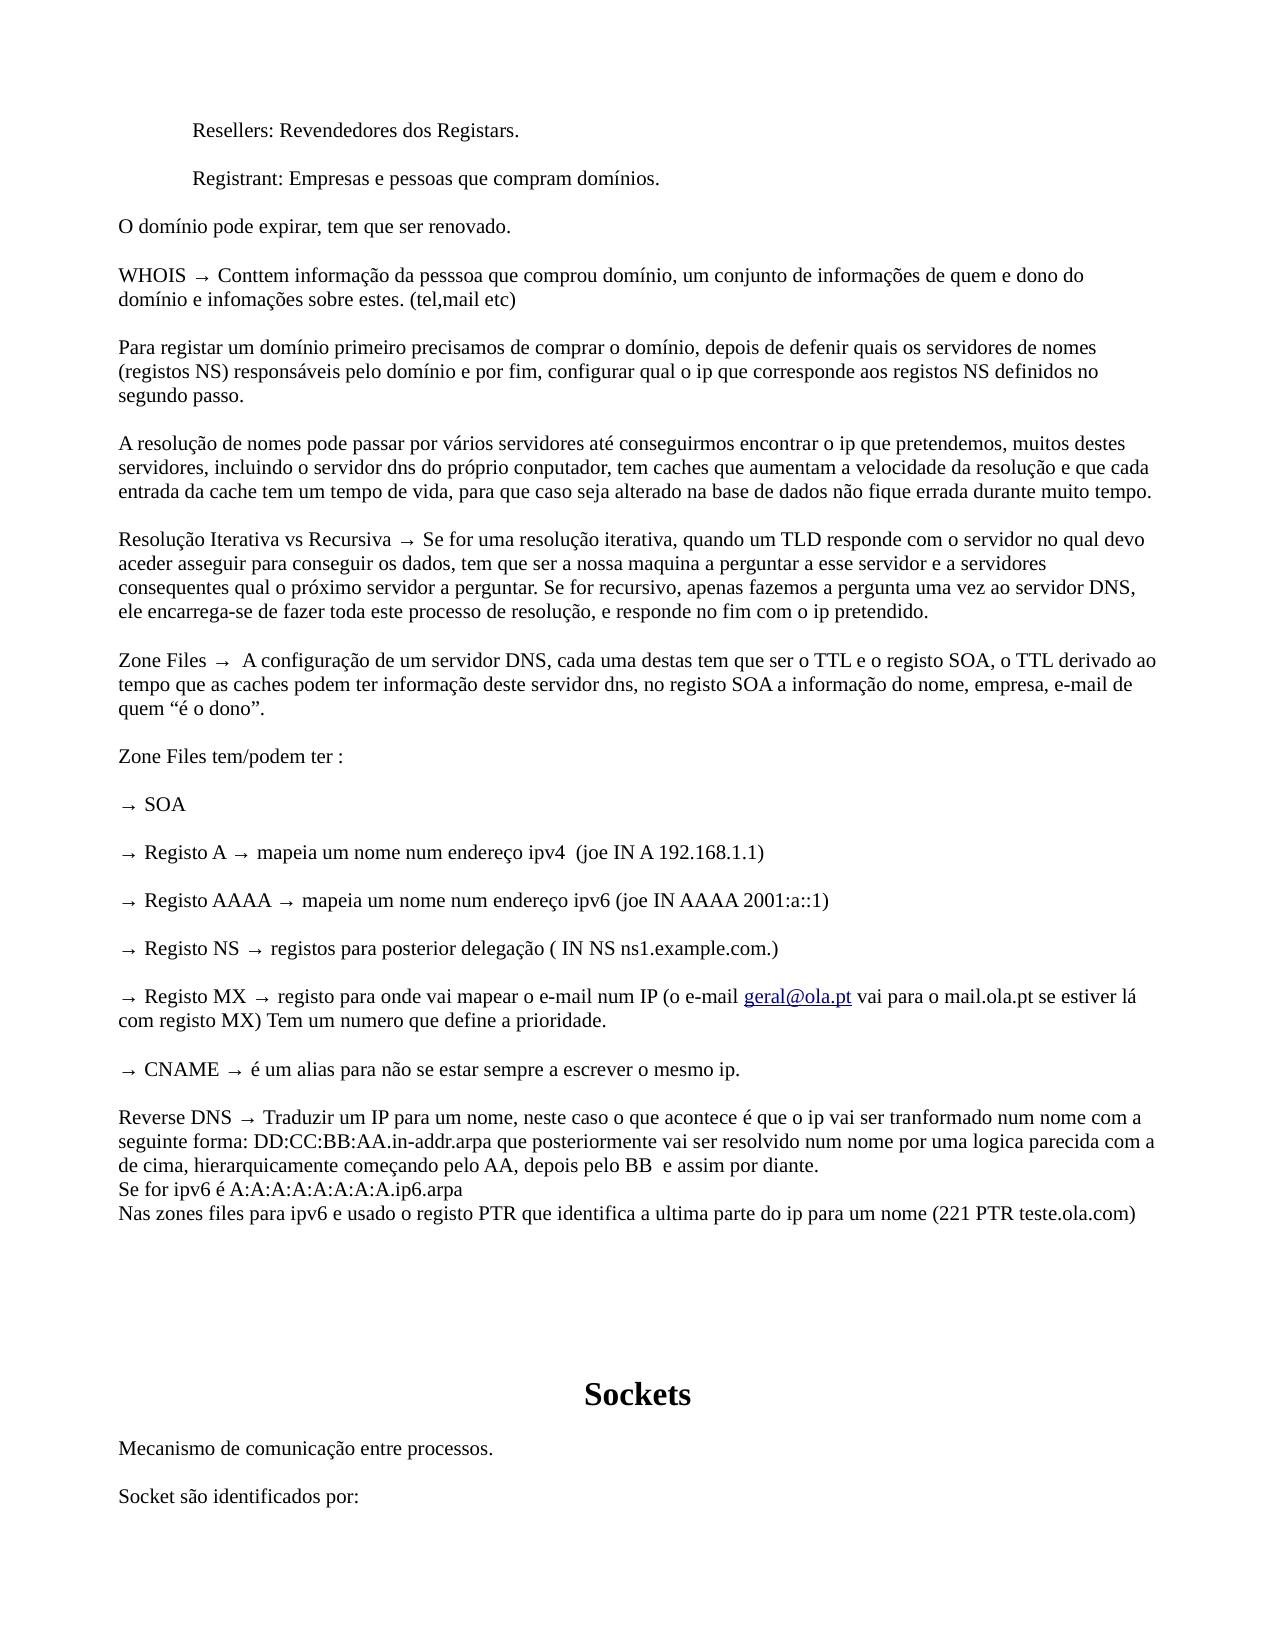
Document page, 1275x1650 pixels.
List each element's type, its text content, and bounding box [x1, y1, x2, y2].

text Zone Files tem/podem ter : [118, 744, 1157, 768]
text Para registar um domínio primeiro precisamos de comprar o domínio, depois de defenir quais os servidores de nomes (registos NS) responsáveis pelo domínio e por fim, configurar qual o ip que corresponde aos registos NS definidos no segundo passo. [118, 335, 1157, 407]
text → Registo A → mapeia um nome num endereço ipv4 (joe IN A 192.168.1.1) [118, 840, 1157, 864]
text → Registo NS → registos para posterior delegação ( IN NS ns1.example.com.) [118, 936, 1157, 960]
text WHOIS → Conttem informação da pesssoa que comprou domínio, um conjunto de informações de quem e dono do domínio e infomações sobre estes. (tel,mail etc) [118, 262, 1157, 311]
text → Registo AAAA → mapeia um nome num endereço ipv6 (joe IN AAAA 2001:a::1) [118, 888, 1157, 912]
text Registrant: Empresas e pessoas que compram domínios. [118, 166, 1157, 190]
text → Registo MX → registo para onde vai mapear o e-mail num IP (o e-mail geral@ola.pt vai para o mail.ola.pt se estiver lá com registo MX) Tem um numero que define a prioridade. [118, 984, 1157, 1032]
text Mecanismo de comunicação entre processos. [118, 1436, 1157, 1460]
text Resolução Iterativa vs Recursiva → Se for uma resolução iterativa, quando um TLD responde com o servidor no qual devo aceder asseguir para conseguir os dados, tem que ser a nossa maquina a perguntar a esse servidor e a servidores consequentes qual o próximo servidor a perguntar. Se for recursivo, apenas fazemos a pergunta uma vez ao servidor DNS, ele encarrega-se de fazer toda este processo de resolução, e responde no fim com o ip pretendido. [118, 527, 1157, 623]
text Resellers: Revendedores dos Registars. [118, 118, 1157, 142]
text A resolução de nomes pode passar por vários servidores até conseguirmos encontrar o ip que pretendemos, muitos destes servidores, incluindo o servidor dns do próprio conputador, tem caches que aumentam a velocidade da resolução e que cada entrada da cache tem um tempo de vida, para que caso seja alterado na base de dados não fique errada durante muito tempo. [118, 431, 1157, 503]
text Socket são identificados por: [118, 1484, 1157, 1508]
text → CNAME → é um alias para não se estar sempre a escrever o mesmo ip. [118, 1057, 1157, 1081]
text O domínio pode expirar, tem que ser renovado. [118, 214, 1157, 238]
text Zone Files → A configuração de um servidor DNS, cada uma destas tem que ser o TTL e o registo SOA, o TTL derivado ao tempo que as caches podem ter informação deste servidor dns, no registo SOA a informação do nome, empresa, e-mail de quem “é o dono”. [118, 647, 1157, 720]
text Reverse DNS → Traduzir um IP para um nome, neste caso o que acontece é que o ip vai ser tranformado num nome com a seguinte forma: DD:CC:BB:AA.in-addr.arpa que posteriormente vai ser resolvido num nome por uma logica parecida com a de cima, hierarquicamente começando pelo AA, depois pelo BB e assim por diante. [118, 1105, 1157, 1177]
text Nas zones files para ipv6 e usado o registo PTR que identifica a ultima parte do ip para um nome (221 PTR teste.ola.com) [118, 1201, 1157, 1225]
text Sockets [118, 1374, 1157, 1412]
text → SOA [118, 792, 1157, 816]
text Se for ipv6 é A:A:A:A:A:A:A:A.ip6.arpa [118, 1177, 1157, 1201]
